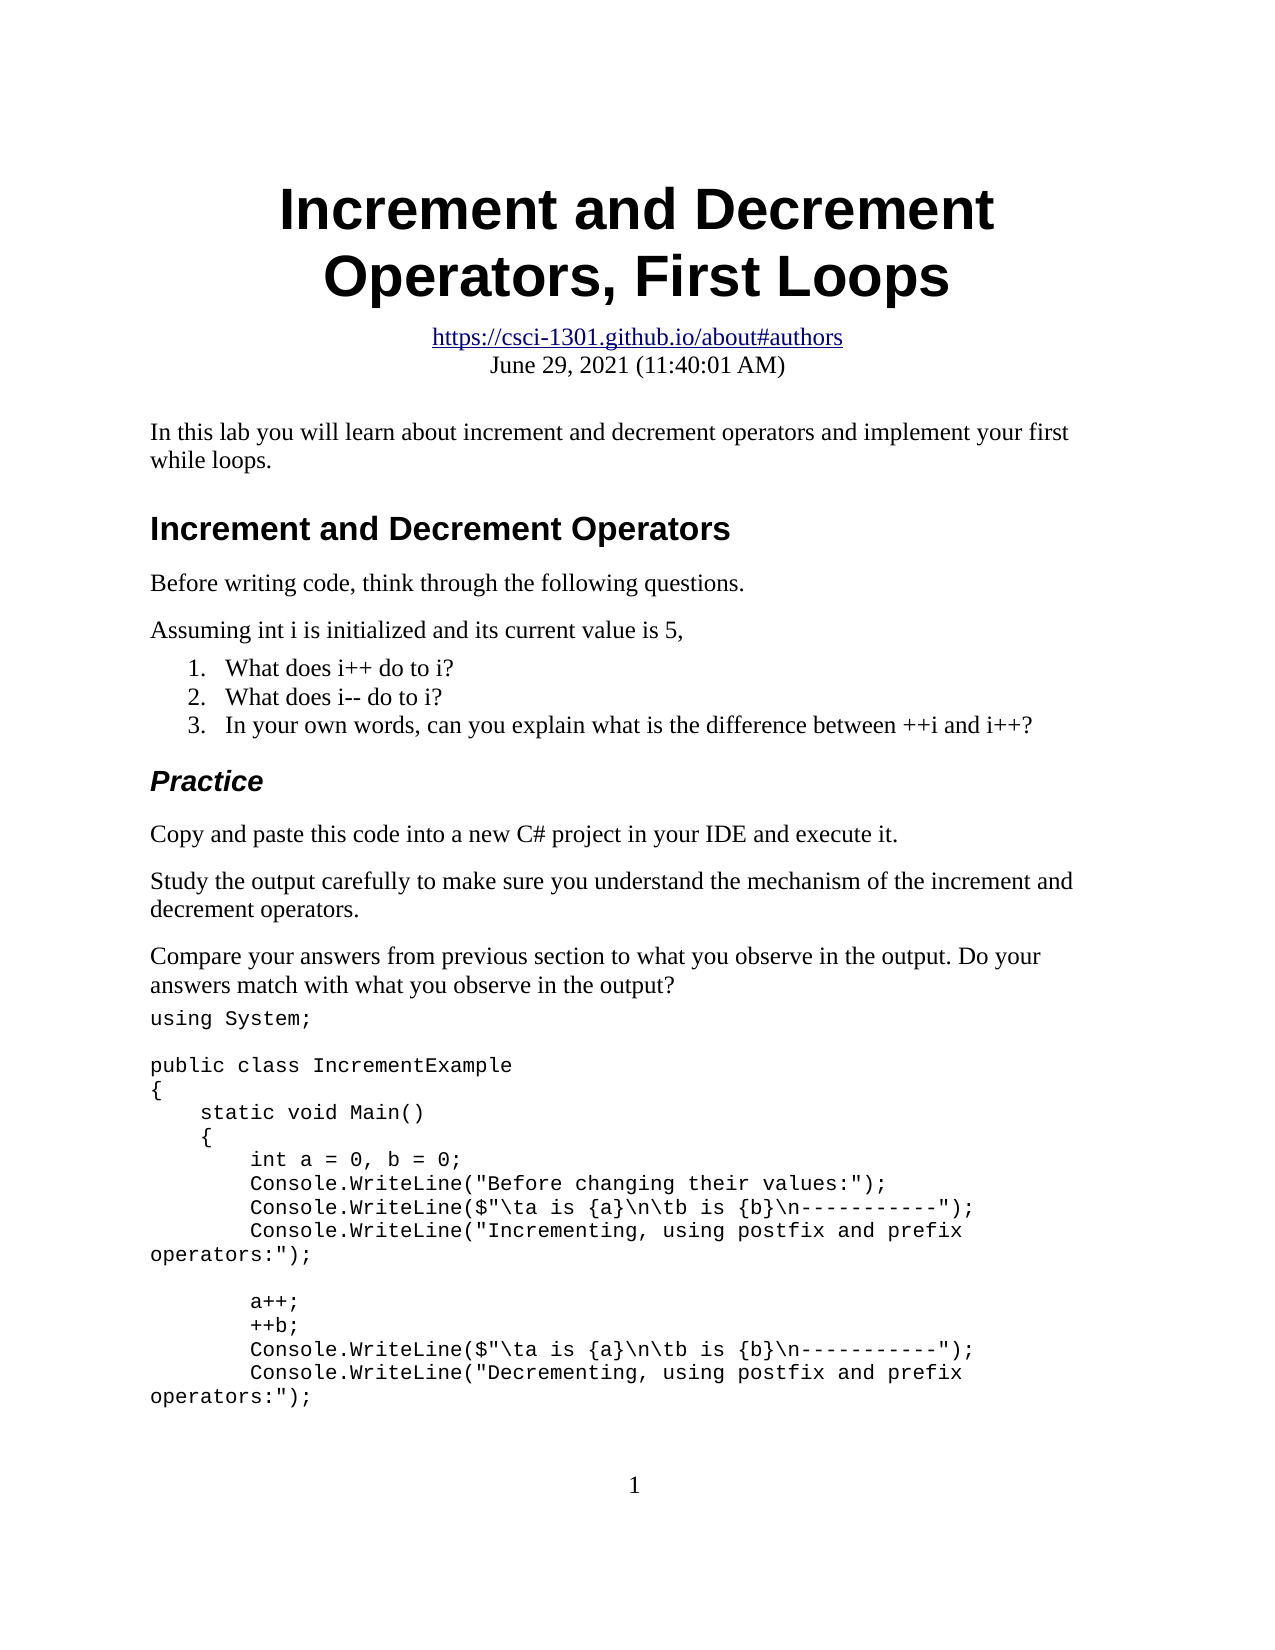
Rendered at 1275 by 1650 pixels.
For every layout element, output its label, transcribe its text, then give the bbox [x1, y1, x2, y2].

text static void Main() [150, 1102, 1125, 1126]
text Console.WriteLine($"\ta is {a}\n\tb is {b}\n-----------"); [150, 1339, 1125, 1362]
text Study the output carefully to make sure you understand the mechanism of the increment and decrement operators. [150, 866, 1125, 923]
subtitle Increment and Decrement Operators [150, 508, 1125, 547]
text { [150, 1126, 1125, 1149]
subtitle Practice [150, 764, 1125, 798]
text Assuming int i is initialized and its current value is 5, [150, 615, 1125, 644]
text Console.WriteLine($"\ta is {a}\n\tb is {b}\n-----------"); [150, 1197, 1125, 1220]
text Console.WriteLine("Incrementing, using postfix and prefix operators:"); [150, 1220, 1125, 1268]
text Copy and paste this code into a new C# project in your IDE and execute it. [150, 819, 1125, 848]
text June 29, 2021 (11:40:01 AM) [150, 350, 1125, 379]
text Console.WriteLine("Decrementing, using postfix and prefix operators:"); [150, 1362, 1125, 1409]
list In your own words, can you explain what is the difference between ++i and i++? [187, 710, 1125, 739]
text Console.WriteLine("Before changing their values:"); [150, 1173, 1125, 1197]
text public class IncrementExample [150, 1055, 1125, 1078]
text In this lab you will learn about increment and decrement operators and implement your first while loops. [150, 417, 1125, 474]
text a++; [150, 1291, 1125, 1315]
list What does i-- do to i? [187, 682, 1125, 710]
list What does i++ do to i? [187, 653, 1125, 682]
text { [150, 1078, 1125, 1102]
text ++b; [150, 1315, 1125, 1339]
text Compare your answers from previous section to what you observe in the output. Do your answers match with what you observe in the output? [150, 941, 1125, 999]
text https://csci-1301.github.io/about#authors [150, 322, 1125, 350]
text using System; [150, 1008, 1125, 1031]
text int a = 0, b = 0; [150, 1149, 1125, 1173]
text Before writing code, think through the following questions. [150, 568, 1125, 597]
title Increment and Decrement Operators, First Loops [150, 175, 1125, 309]
